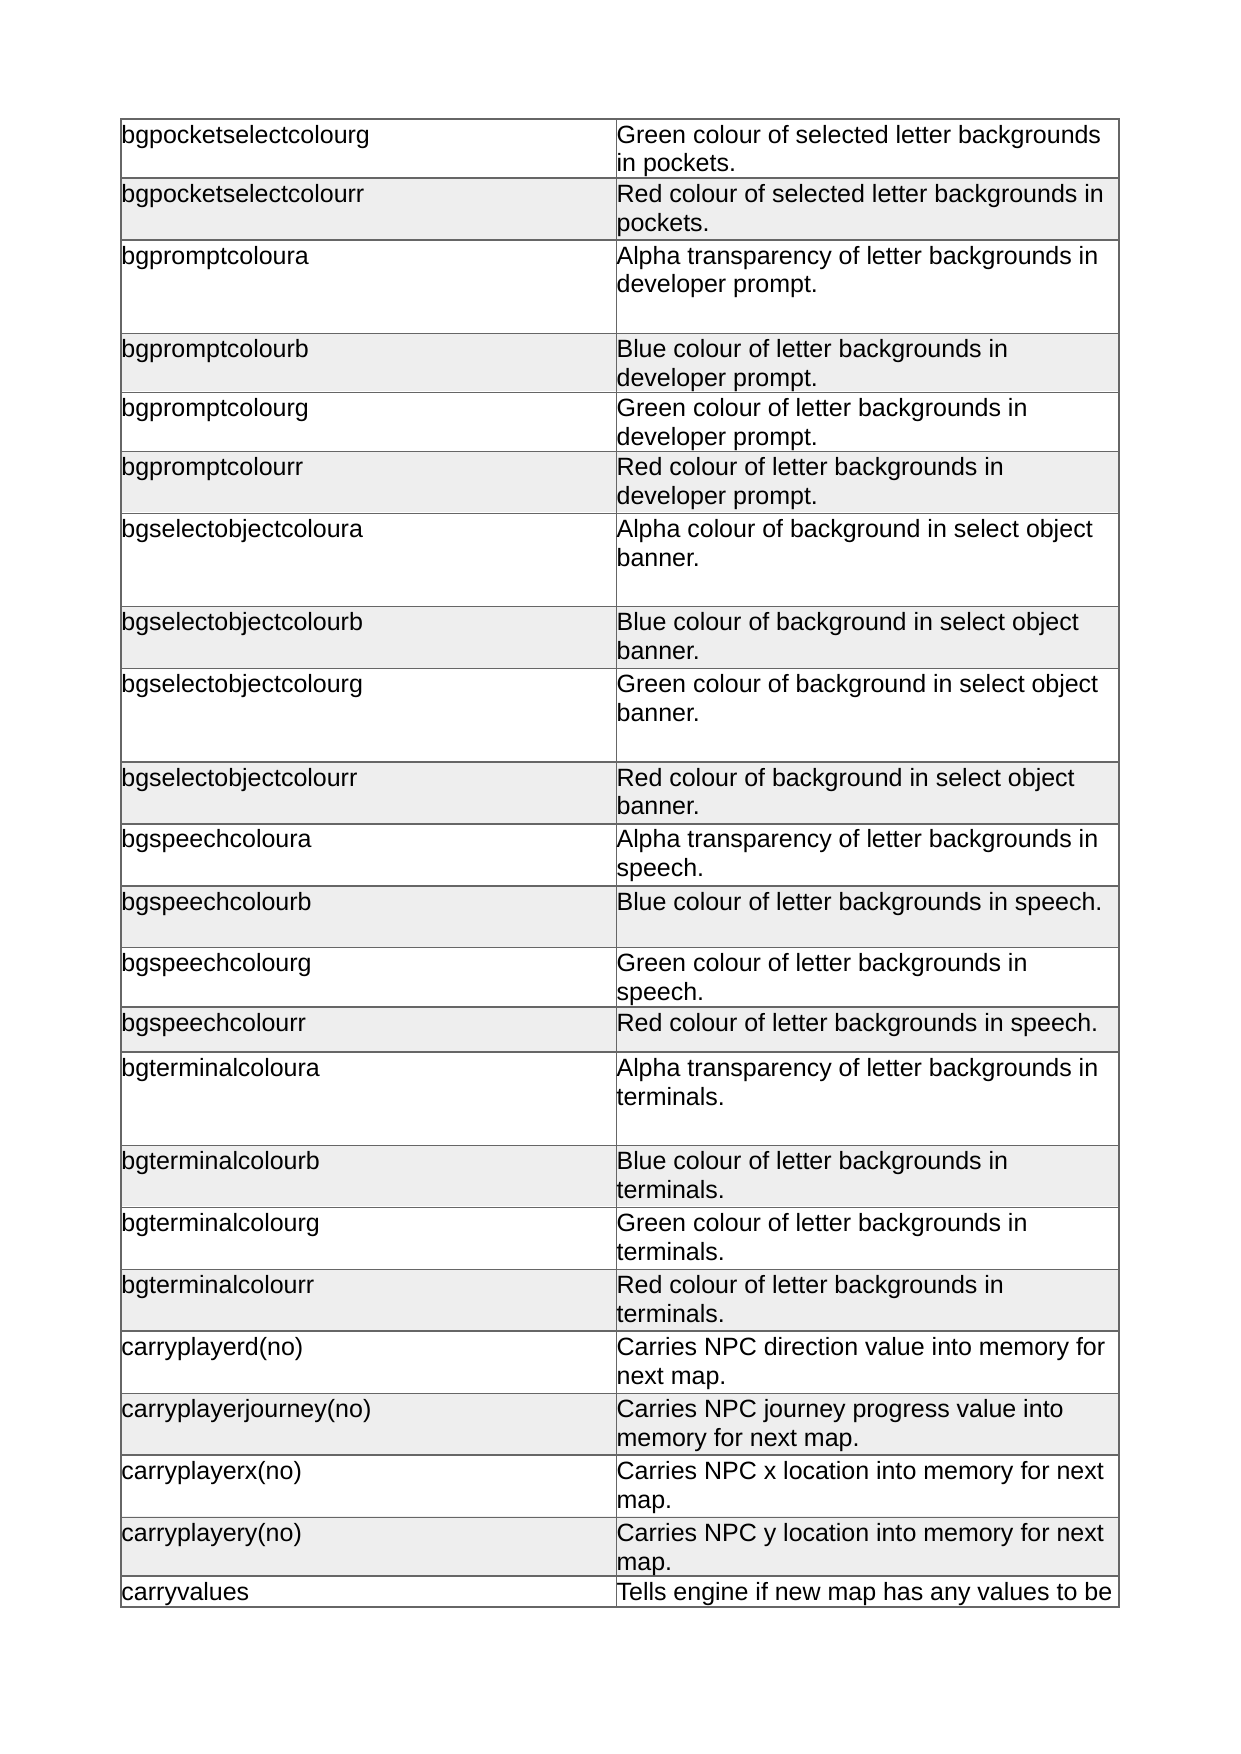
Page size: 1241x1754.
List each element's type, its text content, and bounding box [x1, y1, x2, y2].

table_cell bgterminalcolourb [122, 1146, 616, 1206]
table_cell bgpromptcolourb [122, 334, 616, 391]
table_cell Green colour of letter backgrounds in speech. [617, 948, 1118, 1006]
table_cell bgselectobjectcolourg [122, 669, 616, 761]
table_cell bgpromptcolourr [122, 452, 616, 512]
table_cell bgpromptcolourg [122, 393, 616, 451]
table_cell Carries NPC x location into memory for next map. [617, 1456, 1118, 1516]
table_cell carryplayerx(no) [122, 1456, 616, 1516]
table_cell Carries NPC y location into memory for next map. [617, 1518, 1118, 1575]
table_cell bgpocketselectcolourg [122, 120, 616, 177]
table_cell bgterminalcolourr [122, 1270, 616, 1330]
table_cell Red colour of letter backgrounds in terminals. [617, 1270, 1118, 1330]
table_cell Carries NPC journey progress value into memory for next map. [617, 1394, 1118, 1454]
table_cell Green colour of selected letter backgrounds in pockets. [617, 120, 1118, 177]
table_cell bgselectobjectcoloura [122, 514, 616, 606]
table_cell Red colour of letter backgrounds in speech. [617, 1008, 1118, 1051]
table_cell bgspeechcoloura [122, 825, 616, 885]
table_cell Green colour of letter backgrounds in developer prompt. [617, 393, 1118, 451]
table_cell carryplayerjourney(no) [122, 1394, 616, 1454]
table_cell Alpha transparency of letter backgrounds in terminals. [617, 1053, 1118, 1144]
table_cell Green colour of background in select object banner. [617, 669, 1118, 761]
table_cell Red colour of letter backgrounds in developer prompt. [617, 452, 1118, 512]
table_cell bgselectobjectcolourb [122, 607, 616, 668]
table_cell Blue colour of letter backgrounds in terminals. [617, 1146, 1118, 1206]
table_cell bgspeechcolourb [122, 887, 616, 947]
table_cell bgterminalcolourg [122, 1208, 616, 1268]
table_cell bgterminalcoloura [122, 1053, 616, 1144]
table_cell Blue colour of letter backgrounds in developer prompt. [617, 334, 1118, 391]
table_cell carryvalues [122, 1577, 616, 1606]
table_cell Alpha transparency of letter backgrounds in developer prompt. [617, 241, 1118, 332]
table_cell bgpromptcoloura [122, 241, 616, 332]
table_cell Carries NPC direction value into memory for next map. [617, 1332, 1118, 1392]
table_cell bgpocketselectcolourr [122, 179, 616, 239]
table_cell bgselectobjectcolourr [122, 763, 616, 823]
table_cell Blue colour of background in select object banner. [617, 607, 1118, 668]
table_cell carryplayery(no) [122, 1518, 616, 1575]
table_cell Alpha transparency of letter backgrounds in speech. [617, 825, 1118, 885]
table_cell bgspeechcolourg [122, 948, 616, 1006]
table_cell Green colour of letter backgrounds in terminals. [617, 1208, 1118, 1268]
table_cell Alpha colour of background in select object banner. [617, 514, 1118, 606]
table_cell Tells engine if new map has any values to be [617, 1577, 1118, 1606]
table_cell Blue colour of letter backgrounds in speech. [617, 887, 1118, 947]
table_cell carryplayerd(no) [122, 1332, 616, 1392]
table_cell Red colour of selected letter backgrounds in pockets. [617, 179, 1118, 239]
table_cell Red colour of background in select object banner. [617, 763, 1118, 823]
table_cell bgspeechcolourr [122, 1008, 616, 1051]
